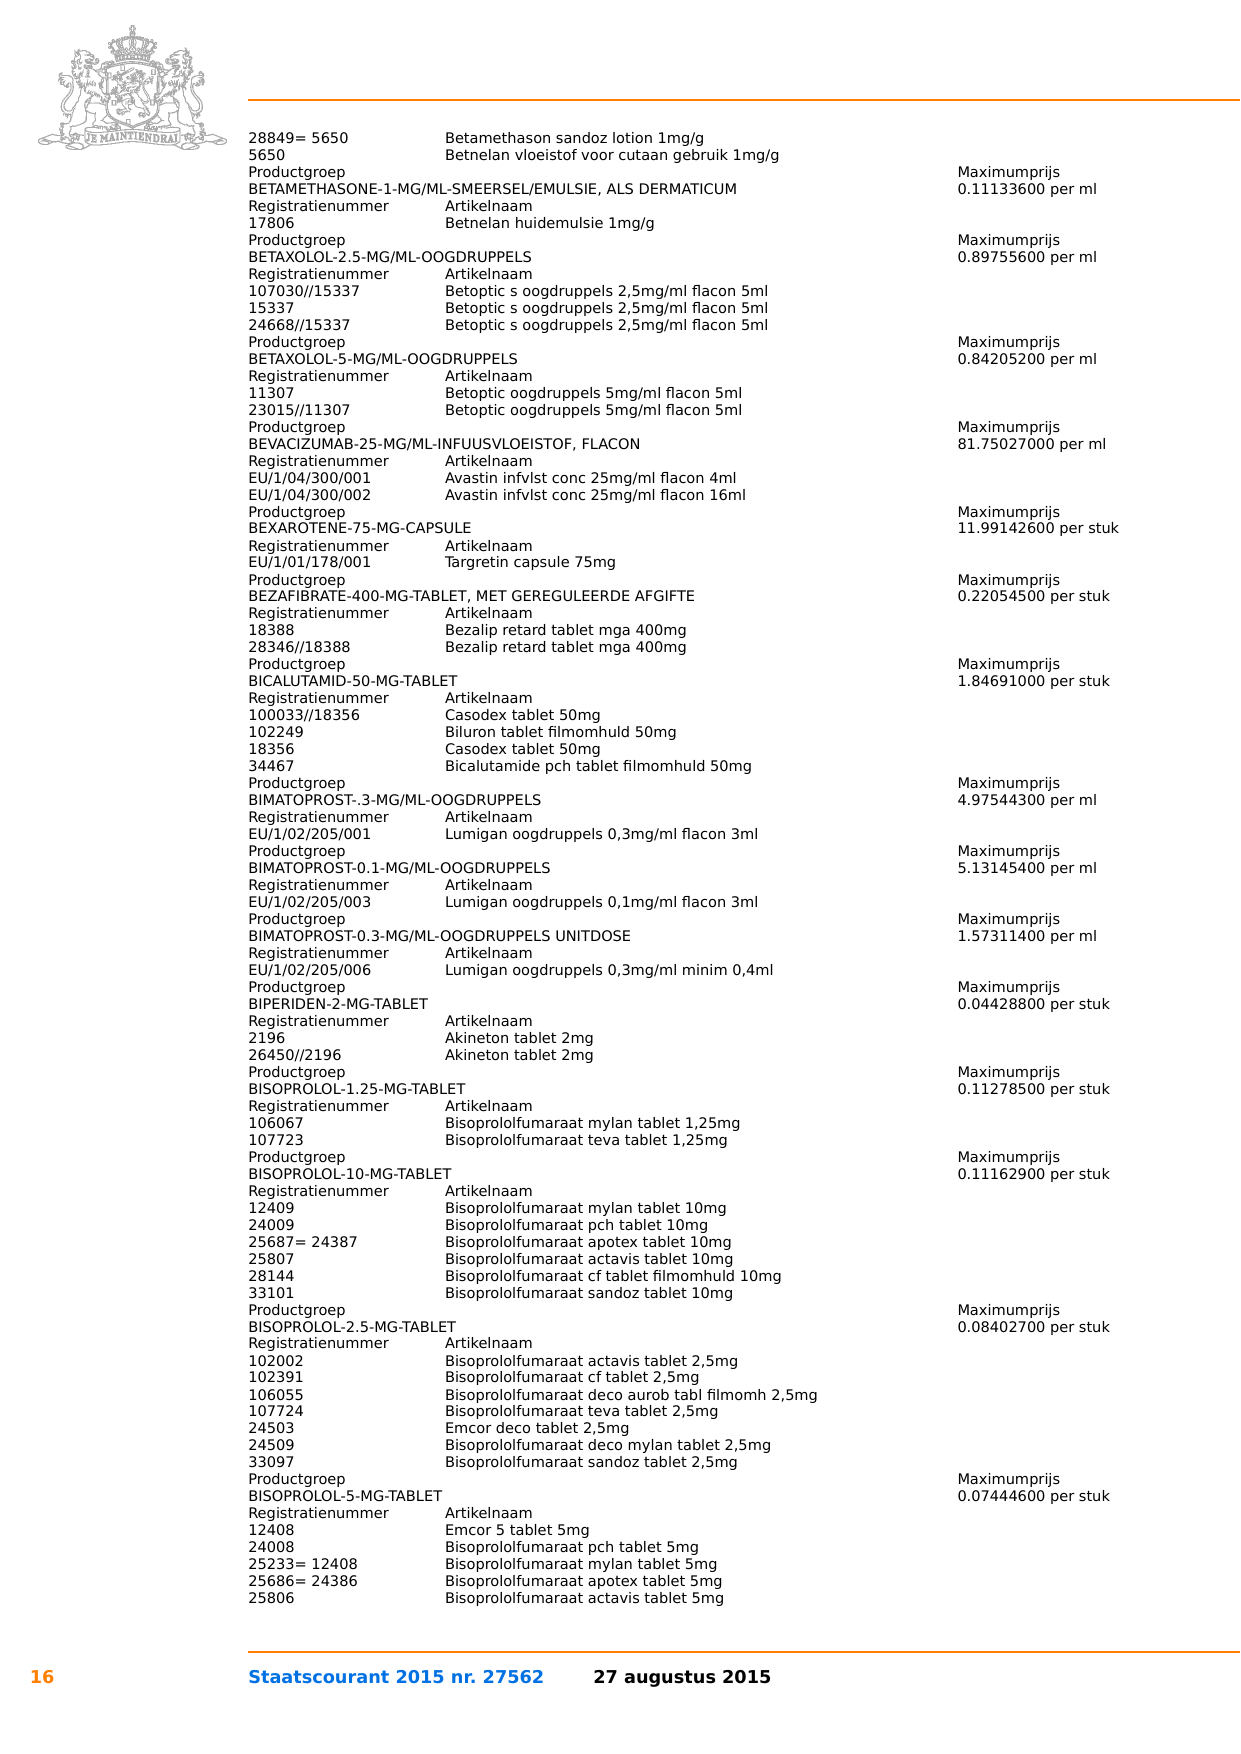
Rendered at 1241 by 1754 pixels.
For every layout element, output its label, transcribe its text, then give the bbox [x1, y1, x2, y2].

table_cell Maximumprijs [951, 232, 1163, 249]
table_cell 24509 [248, 1437, 439, 1454]
table_cell [951, 1386, 1163, 1403]
table_cell [951, 1505, 1163, 1522]
table_cell 23015//11307 [248, 402, 439, 418]
table_cell Bisoprololfumaraat pch tablet 10mg [439, 1217, 951, 1233]
table_cell [439, 1064, 951, 1081]
table_cell BISOPROLOL-1.25-MG-TABLET [248, 1081, 951, 1098]
table_cell [951, 1200, 1163, 1217]
table_cell 12409 [248, 1200, 439, 1217]
table_cell Betoptic oogdruppels 5mg/ml flacon 5ml [439, 402, 951, 418]
table_cell Productgroep [248, 656, 439, 673]
table_cell BISOPROLOL-10-MG-TABLET [248, 1166, 951, 1183]
table_cell 24009 [248, 1217, 439, 1233]
table_cell BEZAFIBRATE-400-MG-TABLET, MET GEREGULEERDE AFGIFTE [248, 588, 951, 605]
table_cell BIPERIDEN-2-MG-TABLET [248, 996, 951, 1013]
table_cell [951, 215, 1163, 232]
table_cell [951, 1590, 1163, 1607]
table_cell Maximumprijs [951, 164, 1163, 181]
table_cell Bisoprololfumaraat apotex tablet 10mg [439, 1234, 951, 1251]
table_cell Lumigan oogdruppels 0,1mg/ml flacon 3ml [439, 894, 951, 911]
table_cell [951, 894, 1163, 911]
table_cell 11.99142600 per stuk [951, 520, 1163, 537]
table_cell Artikelnaam [439, 368, 951, 384]
table_cell Casodex tablet 50mg [439, 741, 951, 758]
table_cell Emcor 5 tablet 5mg [439, 1522, 951, 1539]
table_cell 25687= 24387 [248, 1234, 439, 1251]
table_cell Bisoprololfumaraat apotex tablet 5mg [439, 1573, 951, 1590]
table_cell Productgroep [248, 1471, 439, 1488]
table_cell 102249 [248, 724, 439, 741]
table_cell 106055 [248, 1386, 439, 1403]
table_cell 5.13145400 per ml [951, 860, 1163, 877]
table_cell [951, 130, 1163, 147]
table_cell Bisoprololfumaraat deco aurob tabl filmomh 2,5mg [439, 1386, 951, 1403]
table_cell Betoptic s oogdruppels 2,5mg/ml flacon 5ml [439, 300, 951, 317]
table_cell BIMATOPROST-0.3-MG/ML-OOGDRUPPELS UNITDOSE [248, 928, 951, 945]
table_cell [951, 300, 1163, 317]
table_cell Artikelnaam [439, 809, 951, 826]
table_cell 107723 [248, 1132, 439, 1149]
table_cell [951, 470, 1163, 486]
table_cell [439, 1149, 951, 1166]
table_cell 11307 [248, 385, 439, 402]
table_cell [951, 1556, 1163, 1573]
table_cell Emcor deco tablet 2,5mg [439, 1420, 951, 1437]
table_cell [951, 724, 1163, 741]
table_cell 0.11133600 per ml [951, 181, 1163, 198]
table_cell BISOPROLOL-5-MG-TABLET [248, 1488, 951, 1505]
table_cell Productgroep [248, 1149, 439, 1166]
table_cell 0.11278500 per stuk [951, 1081, 1163, 1098]
table_cell [951, 1353, 1163, 1369]
table_cell Registratienummer [248, 198, 439, 215]
table_cell 25807 [248, 1251, 439, 1267]
table_cell [951, 283, 1163, 300]
table_cell [951, 486, 1163, 503]
table_cell 0.11162900 per stuk [951, 1166, 1163, 1183]
table_cell [951, 538, 1163, 554]
table_cell [951, 198, 1163, 215]
table_cell Bisoprololfumaraat actavis tablet 5mg [439, 1590, 951, 1607]
table_cell Artikelnaam [439, 453, 951, 469]
table_cell 0.22054500 per stuk [951, 588, 1163, 605]
table_cell Productgroep [248, 504, 439, 520]
table_cell [951, 605, 1163, 622]
table_cell BEVACIZUMAB-25-MG/ML-INFUUSVLOEISTOF, FLACON [248, 436, 951, 452]
table_cell Productgroep [248, 164, 439, 181]
table_cell [439, 504, 951, 520]
table_cell Maximumprijs [951, 775, 1163, 792]
table_cell [439, 843, 951, 860]
table_cell Akineton tablet 2mg [439, 1030, 951, 1047]
table_cell Bisoprololfumaraat actavis tablet 2,5mg [439, 1353, 951, 1369]
table_cell Avastin infvlst conc 25mg/ml flacon 16ml [439, 486, 951, 503]
table_cell [951, 1217, 1163, 1233]
table_cell [951, 317, 1163, 334]
table_cell Registratienummer [248, 1183, 439, 1199]
table_cell Lumigan oogdruppels 0,3mg/ml minim 0,4ml [439, 962, 951, 979]
table_cell Maximumprijs [951, 419, 1163, 436]
table_cell Betnelan vloeistof voor cutaan gebruik 1mg/g [439, 147, 951, 164]
table_cell Artikelnaam [439, 266, 951, 283]
table_cell Bisoprololfumaraat deco mylan tablet 2,5mg [439, 1437, 951, 1454]
table_cell EU/1/04/300/001 [248, 470, 439, 486]
picture [38, 25, 227, 150]
table_cell [951, 945, 1163, 962]
table_cell 24008 [248, 1539, 439, 1556]
table_cell Productgroep [248, 334, 439, 351]
table_cell 24503 [248, 1420, 439, 1437]
table_cell Registratienummer [248, 1505, 439, 1522]
table_cell Artikelnaam [439, 1335, 951, 1352]
table_cell [951, 1573, 1163, 1590]
table_cell Maximumprijs [951, 1149, 1163, 1166]
table_cell [951, 1403, 1163, 1420]
table_cell Betoptic s oogdruppels 2,5mg/ml flacon 5ml [439, 317, 951, 334]
table_cell Biluron tablet filmomhuld 50mg [439, 724, 951, 741]
table_cell BIMATOPROST-0.1-MG/ML-OOGDRUPPELS [248, 860, 951, 877]
table_cell Maximumprijs [951, 1064, 1163, 1081]
table_cell Maximumprijs [951, 1471, 1163, 1488]
table_cell 28144 [248, 1268, 439, 1284]
table_cell [951, 826, 1163, 843]
table_cell 17806 [248, 215, 439, 232]
table_cell Registratienummer [248, 538, 439, 554]
table_cell [951, 758, 1163, 775]
table_cell Registratienummer [248, 809, 439, 826]
table_cell Maximumprijs [951, 979, 1163, 996]
table_cell 28346//18388 [248, 639, 439, 656]
table_cell Bisoprololfumaraat cf tablet 2,5mg [439, 1369, 951, 1386]
table_cell 33097 [248, 1454, 439, 1471]
table_cell [951, 809, 1163, 826]
table_cell Artikelnaam [439, 690, 951, 707]
table_cell Bisoprololfumaraat actavis tablet 10mg [439, 1251, 951, 1267]
table_cell 0.89755600 per ml [951, 249, 1163, 266]
table_cell Registratienummer [248, 1098, 439, 1115]
table_cell Artikelnaam [439, 605, 951, 622]
table_cell [951, 1115, 1163, 1132]
table_cell BISOPROLOL-2.5-MG-TABLET [248, 1319, 951, 1335]
table_cell Registratienummer [248, 1335, 439, 1352]
table_cell [951, 690, 1163, 707]
table_cell [951, 1047, 1163, 1064]
table_cell Betoptic oogdruppels 5mg/ml flacon 5ml [439, 385, 951, 402]
table_cell Registratienummer [248, 1013, 439, 1030]
table_cell 107030//15337 [248, 283, 439, 300]
table_cell [951, 1030, 1163, 1047]
table_cell [439, 164, 951, 181]
table_cell [439, 232, 951, 249]
table_cell BICALUTAMID-50-MG-TABLET [248, 673, 951, 690]
table_cell 33101 [248, 1285, 439, 1301]
table_cell [951, 266, 1163, 283]
table_cell Betamethason sandoz lotion 1mg/g [439, 130, 951, 147]
table_cell Targretin capsule 75mg [439, 554, 951, 571]
table_cell 28849= 5650 [248, 130, 439, 147]
table_cell Registratienummer [248, 453, 439, 469]
table_cell Betoptic s oogdruppels 2,5mg/ml flacon 5ml [439, 283, 951, 300]
table_cell 25806 [248, 1590, 439, 1607]
table_cell [439, 979, 951, 996]
table_cell Artikelnaam [439, 538, 951, 554]
table_cell [439, 419, 951, 436]
table_cell 25686= 24386 [248, 1573, 439, 1590]
table_cell 1.84691000 per stuk [951, 673, 1163, 690]
table_cell 24668//15337 [248, 317, 439, 334]
table_cell [951, 1098, 1163, 1115]
table_cell [951, 1251, 1163, 1267]
table_cell BETAXOLOL-5-MG/ML-OOGDRUPPELS [248, 351, 951, 368]
table_cell Registratienummer [248, 605, 439, 622]
table_cell 25233= 12408 [248, 1556, 439, 1573]
table_cell Productgroep [248, 1064, 439, 1081]
table_cell [951, 639, 1163, 656]
table_cell [951, 453, 1163, 469]
table_cell Registratienummer [248, 266, 439, 283]
table_cell Bisoprololfumaraat teva tablet 1,25mg [439, 1132, 951, 1149]
table_cell Maximumprijs [951, 571, 1163, 588]
table_cell [439, 334, 951, 351]
table_cell Avastin infvlst conc 25mg/ml flacon 4ml [439, 470, 951, 486]
table_cell 102391 [248, 1369, 439, 1386]
table_cell [951, 877, 1163, 894]
table_cell Productgroep [248, 419, 439, 436]
table_cell [951, 1013, 1163, 1030]
table_cell 2196 [248, 1030, 439, 1047]
table_cell Lumigan oogdruppels 0,3mg/ml flacon 3ml [439, 826, 951, 843]
table_cell Maximumprijs [951, 656, 1163, 673]
table_cell Maximumprijs [951, 843, 1163, 860]
table_cell Maximumprijs [951, 911, 1163, 928]
table_cell 18356 [248, 741, 439, 758]
table_cell Artikelnaam [439, 945, 951, 962]
table_cell Betnelan huidemulsie 1mg/g [439, 215, 951, 232]
table_cell EU/1/02/205/003 [248, 894, 439, 911]
table_cell Bisoprololfumaraat sandoz tablet 10mg [439, 1285, 951, 1301]
table_cell [951, 1437, 1163, 1454]
table_cell Maximumprijs [951, 334, 1163, 351]
table_cell [439, 656, 951, 673]
table_cell Bisoprololfumaraat mylan tablet 5mg [439, 1556, 951, 1573]
table_cell [439, 775, 951, 792]
table_cell [951, 147, 1163, 164]
table_cell [439, 1471, 951, 1488]
table_cell 0.84205200 per ml [951, 351, 1163, 368]
table_cell Productgroep [248, 979, 439, 996]
table_cell [951, 1132, 1163, 1149]
table_cell [951, 1454, 1163, 1471]
table_cell EU/1/04/300/002 [248, 486, 439, 503]
table_cell Registratienummer [248, 690, 439, 707]
table_cell [951, 1234, 1163, 1251]
table_cell 18388 [248, 622, 439, 639]
table_cell [951, 402, 1163, 418]
table_cell [951, 741, 1163, 758]
table_cell 15337 [248, 300, 439, 317]
table_cell Productgroep [248, 571, 439, 588]
table_cell 100033//18356 [248, 707, 439, 724]
table_cell Bisoprololfumaraat pch tablet 5mg [439, 1539, 951, 1556]
table_cell 26450//2196 [248, 1047, 439, 1064]
table_cell [951, 1420, 1163, 1437]
table_cell [951, 385, 1163, 402]
table_cell Maximumprijs [951, 504, 1163, 520]
table_cell 12408 [248, 1522, 439, 1539]
table_cell Artikelnaam [439, 1098, 951, 1115]
table_cell 0.08402700 per stuk [951, 1319, 1163, 1335]
table_cell 81.75027000 per ml [951, 436, 1163, 452]
table_cell BEXAROTENE-75-MG-CAPSULE [248, 520, 951, 537]
table_cell Bicalutamide pch tablet filmomhuld 50mg [439, 758, 951, 775]
table_cell Bezalip retard tablet mga 400mg [439, 622, 951, 639]
table_cell Casodex tablet 50mg [439, 707, 951, 724]
table_cell 0.04428800 per stuk [951, 996, 1163, 1013]
table_cell Artikelnaam [439, 1183, 951, 1199]
table_cell 107724 [248, 1403, 439, 1420]
table_cell [951, 707, 1163, 724]
table_cell Artikelnaam [439, 198, 951, 215]
table_cell 102002 [248, 1353, 439, 1369]
table_cell 1.57311400 per ml [951, 928, 1163, 945]
table_cell EU/1/01/178/001 [248, 554, 439, 571]
table_cell Bisoprololfumaraat cf tablet filmomhuld 10mg [439, 1268, 951, 1284]
table_cell Bisoprololfumaraat mylan tablet 1,25mg [439, 1115, 951, 1132]
table_cell Productgroep [248, 775, 439, 792]
table_cell Registratienummer [248, 945, 439, 962]
table_cell Productgroep [248, 843, 439, 860]
table_cell [439, 1301, 951, 1318]
table_cell Akineton tablet 2mg [439, 1047, 951, 1064]
table_cell [951, 1183, 1163, 1199]
table_cell [951, 962, 1163, 979]
table_cell 106067 [248, 1115, 439, 1132]
table_cell EU/1/02/205/001 [248, 826, 439, 843]
table_cell [951, 1268, 1163, 1284]
table_cell EU/1/02/205/006 [248, 962, 439, 979]
table_cell Bisoprololfumaraat teva tablet 2,5mg [439, 1403, 951, 1420]
table_cell [951, 622, 1163, 639]
table_cell BETAMETHASONE-1-MG/ML-SMEERSEL/EMULSIE, ALS DERMATICUM [248, 181, 951, 198]
table_cell [439, 571, 951, 588]
table_cell Productgroep [248, 911, 439, 928]
table_cell 0.07444600 per stuk [951, 1488, 1163, 1505]
table_cell [951, 554, 1163, 571]
table_cell [439, 911, 951, 928]
table_cell Artikelnaam [439, 877, 951, 894]
table_cell Maximumprijs [951, 1301, 1163, 1318]
table_cell BIMATOPROST-.3-MG/ML-OOGDRUPPELS [248, 792, 951, 809]
table_cell Bisoprololfumaraat mylan tablet 10mg [439, 1200, 951, 1217]
table_cell Artikelnaam [439, 1013, 951, 1030]
table_cell 34467 [248, 758, 439, 775]
table_cell Bisoprololfumaraat sandoz tablet 2,5mg [439, 1454, 951, 1471]
table_cell Artikelnaam [439, 1505, 951, 1522]
table_cell [951, 1335, 1163, 1352]
table_cell [951, 1522, 1163, 1539]
table_cell Registratienummer [248, 877, 439, 894]
table_cell Bezalip retard tablet mga 400mg [439, 639, 951, 656]
table_cell [951, 1285, 1163, 1301]
table_cell 5650 [248, 147, 439, 164]
table_cell Productgroep [248, 1301, 439, 1318]
table_cell BETAXOLOL-2.5-MG/ML-OOGDRUPPELS [248, 249, 951, 266]
table_cell [951, 1539, 1163, 1556]
table_cell Productgroep [248, 232, 439, 249]
table_cell Registratienummer [248, 368, 439, 384]
table_cell [951, 368, 1163, 384]
table_cell 4.97544300 per ml [951, 792, 1163, 809]
table_cell [951, 1369, 1163, 1386]
